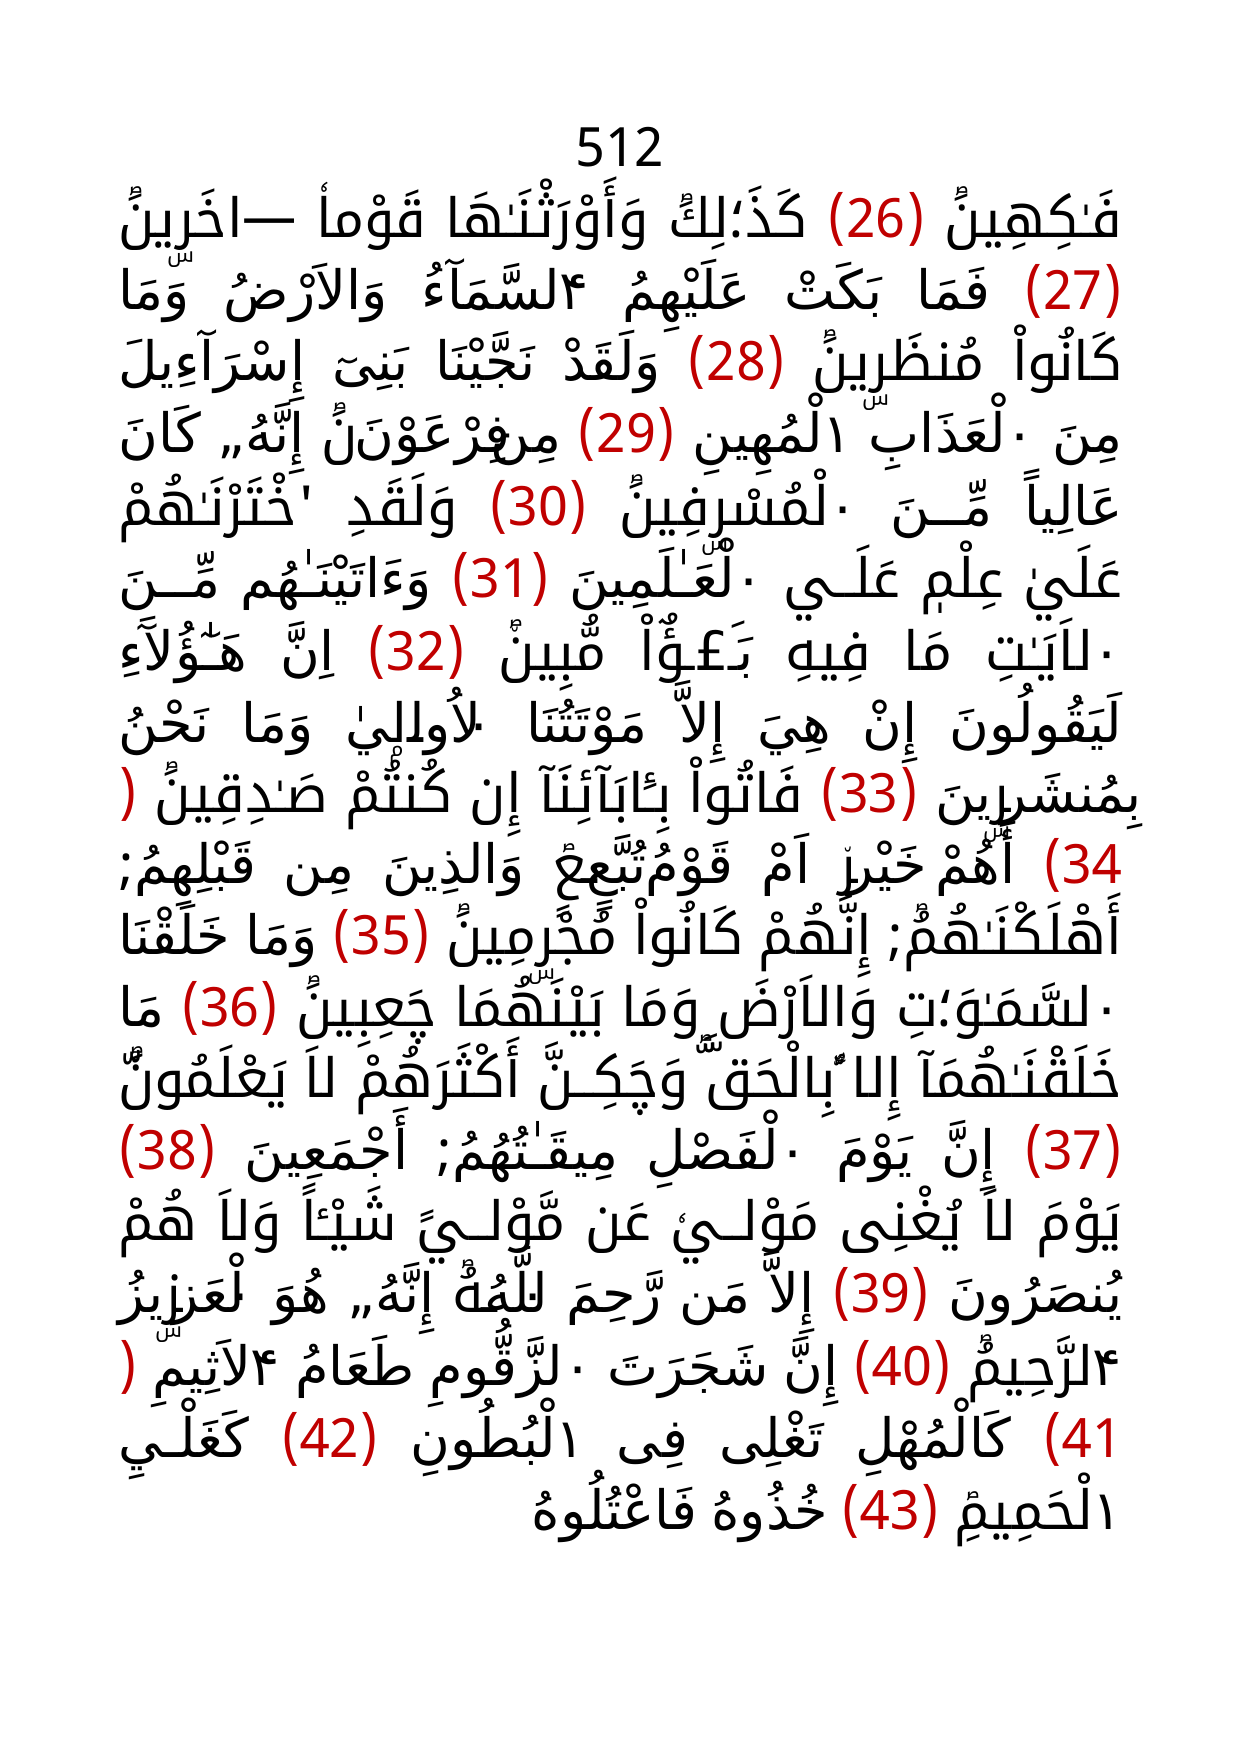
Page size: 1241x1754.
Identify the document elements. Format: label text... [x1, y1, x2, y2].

text 512 [118, 118, 1122, 189]
text فَـٰكِهِينَؐ (26) كَذَ؛لِكَؐ وَأَوْرَثْنَـٰهَا قَوْماٗ —اخَرۣينَؐ (27) فَمَا بَكَتْ عَلَيْهِمُ ۴لسَّمَآءُ وَالاَرْضُ وَمَا كَانُواْ مُنظَرۣينَؐ (28) وَلَقَدْ نَجَّيْنَا بَنِىٓ إِسْرَآءِيلَ مِنَ ۰لْعَذَابِ ۱لْمُهِينِ (29) مِن فِرْعَوْنَؐ إِنَّهُ„ كَانَ عَالِياً مِّــنَ ۰لْمُسْرۣفِينَؐ (30) وَلَقَدِ 'خْتَرْنَـٰهُمْ عَلَيٰ عِلْمٖ عَلَــي ۰لْعَـٰلَمِينَ (31) وَءَاتَيْنَـٰهُم مِّــنَ ۰لاَيَـٰتِ مَا فِيهِ ﺑَـ£ـؤٌاْ مُّبِين٘ؐ (32) اِنَّ هَـٰٓؤُلآَءِ لَيَقُولُونَ إِنْ هِيَ إِلاَّ مَوْتَتُنَا ۰لاُولۭيٰ وَمَا نَحْنُ بِمُنشَرۣينَ (33) فَاتُواْ بِـَٔابَآئِنَآ إِن كُنتُمْ صَـٰدِقِينَؐ (34) أَهُمْ خَيْر٘ اَمْ قَوْمُ تُبَّعٍؐ وَالذِينَ مِن قَبْلِهِمُ; أَهْلَكْنَـٰهُمُؐ; إِنَّهُمْ كَانُواْ مُجْرۣمِينَؐ (35) وَمَا خَلَقْنَا ۰لسَّمَـٰوَ؛تِ وَالاَرْضَ وَمَا بَيْنَهُمَا چَعِبِينَؐ (36) مَا خَلَقْنَـٰهُمَآ إِلاَّ بِالْحَقﱢّؐ وَچَكِــنَّ أَكْثَرَهُمْ لاَ يَعْلَمُونَؐ (37) إِنَّ يَوْمَ ۰لْفَصْلِ مِيقَـٰتُهُمُ; أَجْمَعِينَ (38) يَوْمَ لاَ يُغْنِى مَوْلــيٗ عَن مَّوْلــيً شَيْـٔاً وَلاَ هُمْ يُنصَرُونَ (39) إِلاَّ مَن رَّحِمَ ۰للَّهُؐ إِنَّهُ„ هُوَ ۰لْعَزۣيزُ ۴لرَّحِيمُؐ (40) إِنَّ شَجَرَتَ ۰لزَّقُّومِ طَعَامُ ۴لاَثِيمِ (41) كَالْمُهْلِ تَغْلِى فِى ۱لْبُطُونِ (42) كَغَلْـيِ ۱لْحَمِيمِؐ (43) خُذُوهُ فَاعْتُلُوهُ [118, 189, 1122, 1552]
